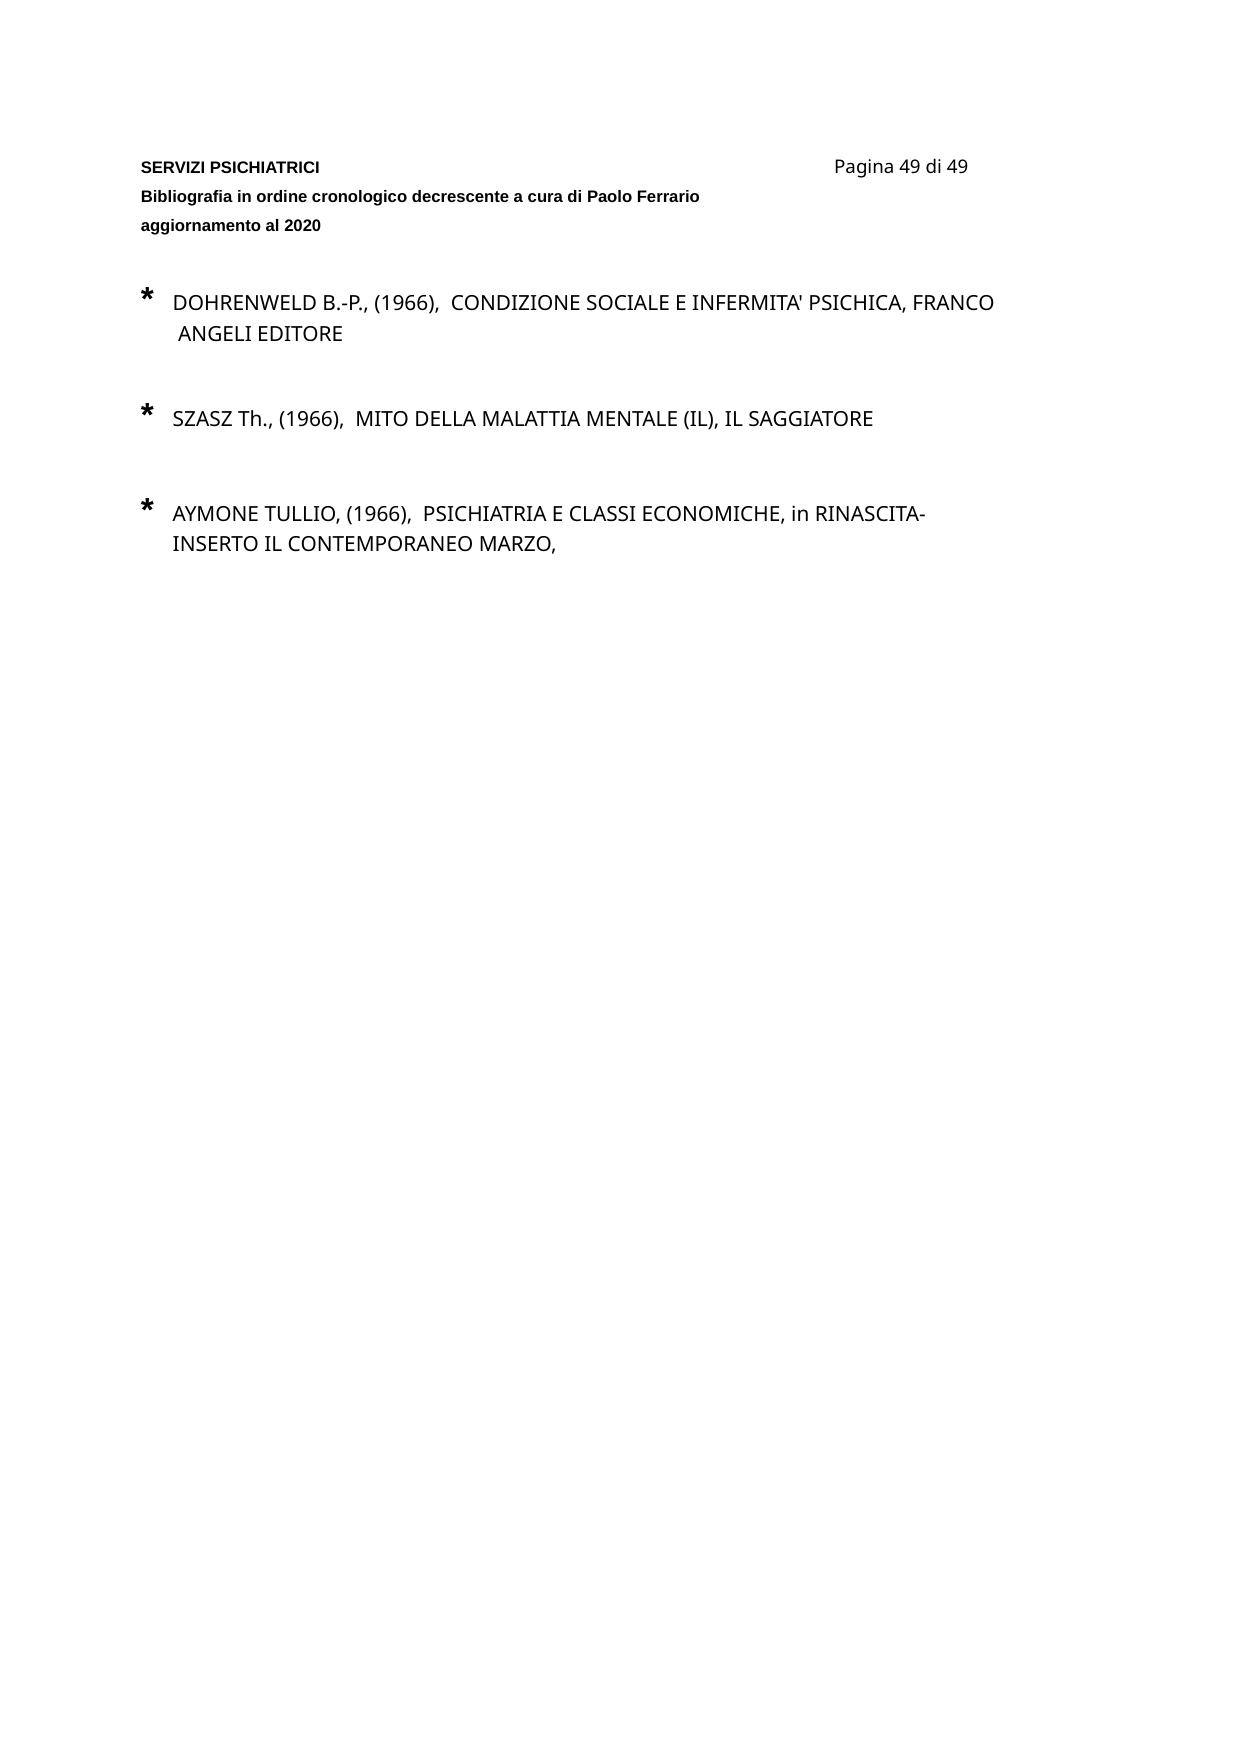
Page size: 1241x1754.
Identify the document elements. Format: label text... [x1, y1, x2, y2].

text * SZASZ Th., (1966), MITO DELLA MALATTIA MENTALE (IL), IL SAGGIATORE [131, 394, 1206, 433]
text Bibliografia in ordine cronologico decrescente a cura di Paolo Ferrario [131, 179, 1206, 208]
text ANGELI EDITORE [131, 318, 1206, 347]
text INSERTO IL CONTEMPORANEO MARZO, [131, 528, 1206, 558]
text aggiornamento al 2020 [131, 208, 1206, 236]
text SERVIZI PSICHIATRICI Pagina 49 di 49 [131, 150, 1206, 179]
text * DOHRENWELD B.-P., (1966), CONDIZIONE SOCIALE E INFERMITA' PSICHICA, FRANCO [131, 279, 1206, 318]
text * AYMONE TULLIO, (1966), PSICHIATRIA E CLASSI ECONOMICHE, in RINASCITA- [131, 490, 1206, 528]
